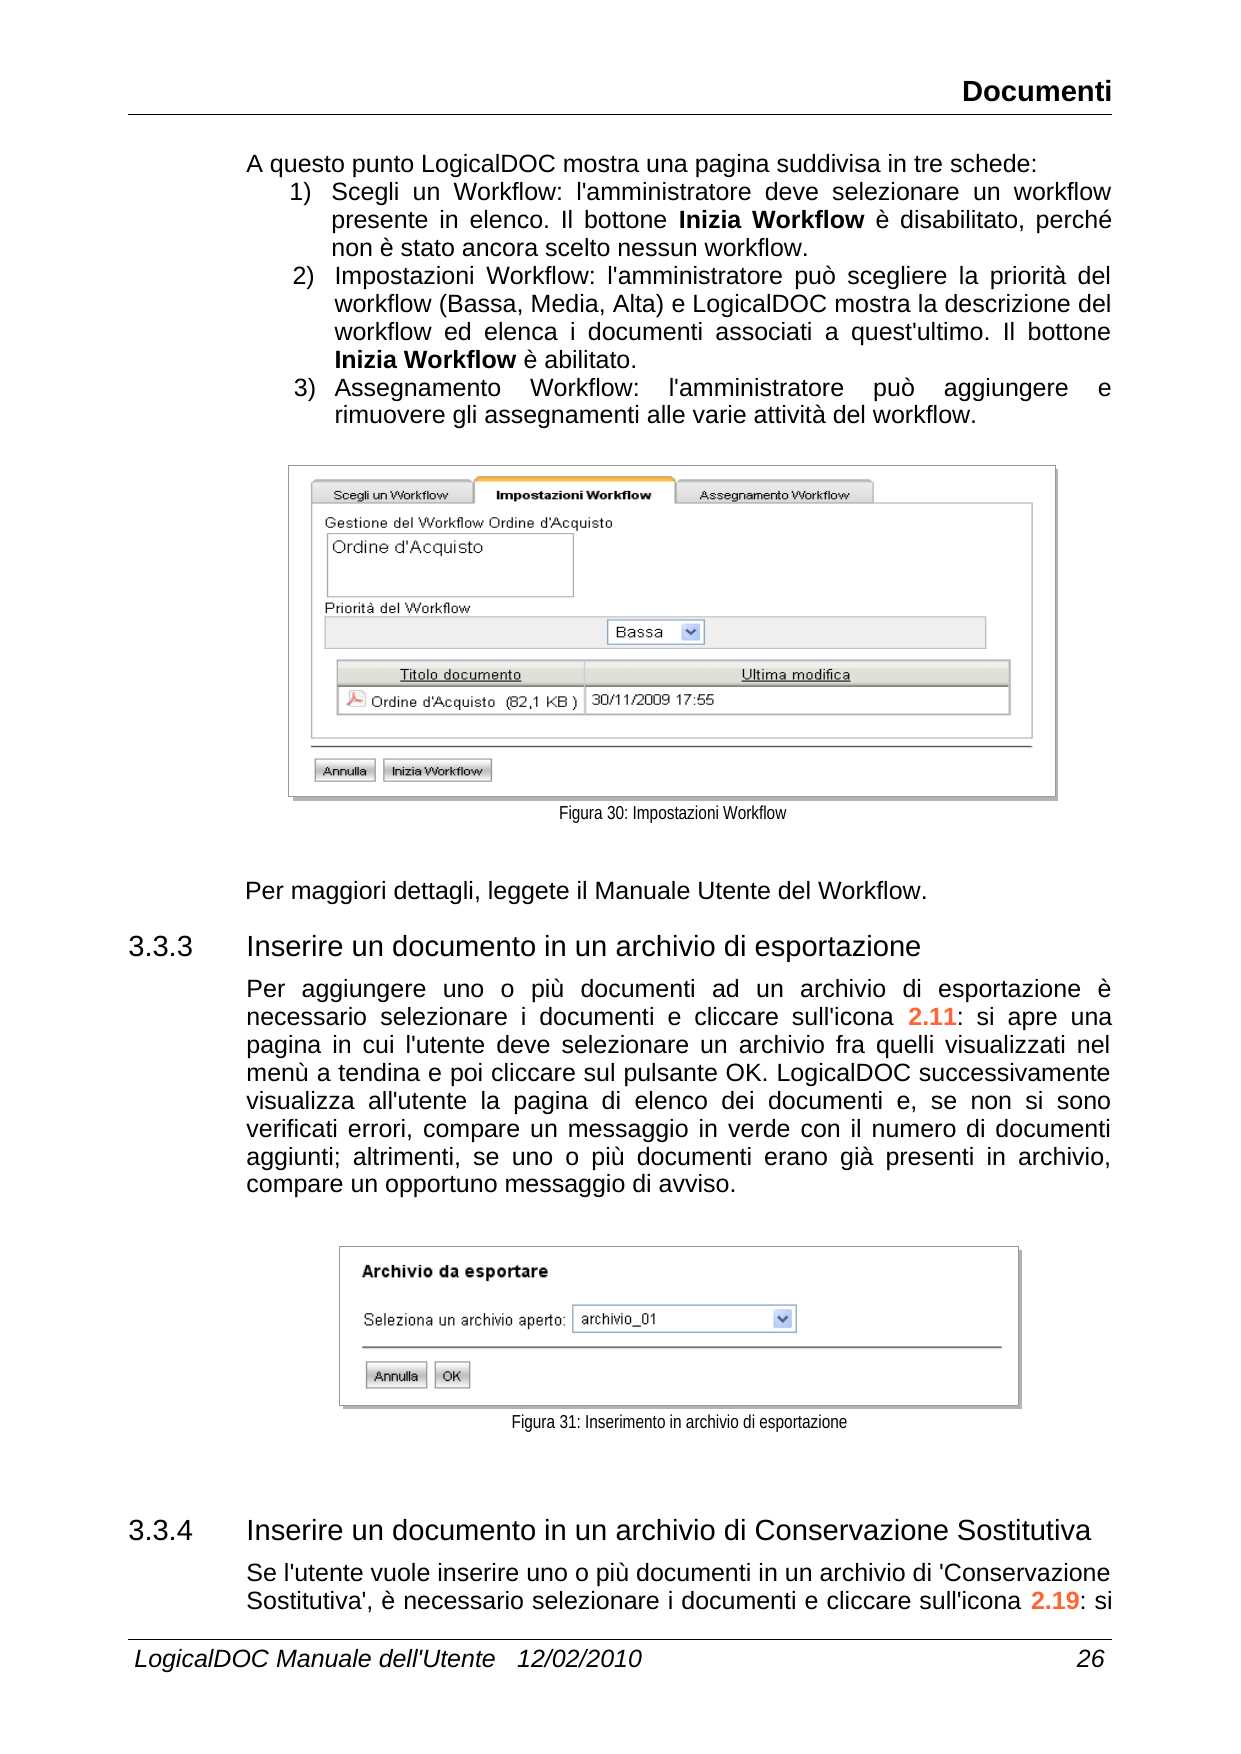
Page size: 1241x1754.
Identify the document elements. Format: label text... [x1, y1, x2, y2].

text A questo punto LogicalDOC mostra una pagina suddivisa in tre schede: [246, 150, 1112, 178]
subtitle Inserire un documento in un archivio di esportazione [128, 930, 1112, 962]
text Per maggiori dettagli, leggete il Manuale Utente del Workflow. [245, 877, 1112, 905]
text Figura 30: Impostazioni Workflow [288, 797, 1057, 823]
text Se l'utente vuole inserire uno o più documenti in un archivio di 'Conservazione Sostitutiva', è necessario selezionare i documenti e cliccare sull'icona 2.19: si [246, 1558, 1112, 1614]
list Assegnamento Workflow: l'amministratore può aggiungere e rimuovere gli assegnamenti alle varie attività del workflow. [294, 373, 1112, 429]
list Impostazioni Workflow: l'amministratore può scegliere la priorità del workflow (Bassa, Media, Alta) e LogicalDOC mostra la descrizione del workflow ed elenca i documenti associati a quest'ultimo. Il bottone Inizia Workflow è abilitato. [292, 262, 1112, 373]
text Per aggiungere uno o più documenti ad un archivio di esportazione è necessario selezionare i documenti e cliccare sull'icona 2.11: si apre una pagina in cui l'utente deve selezionare un archivio fra quelli visualizzati nel menù a tendina e poi cliccare sul pulsante OK. LogicalDOC successivamente visualizza all'utente la pagina di elenco dei documenti e, se non si sono verificati errori, compare un messaggio in verde con il numero di documenti aggiunti; altrimenti, se uno o più documenti erano già presenti in archivio, compare un opportuno messaggio di avviso. [246, 975, 1112, 1198]
text Figura 31: Inserimento in archivio di esportazione [338, 1405, 1020, 1432]
subtitle Inserire un documento in un archivio di Conservazione Sostitutiva [128, 1513, 1112, 1546]
list Scegli un Workflow: l'amministratore deve selezionare un workflow presente in elenco. Il bottone Inizia Workflow è disabilitato, perché non è stato ancora scelto nessun workflow. [289, 178, 1112, 262]
picture [355, 1254, 1002, 1396]
